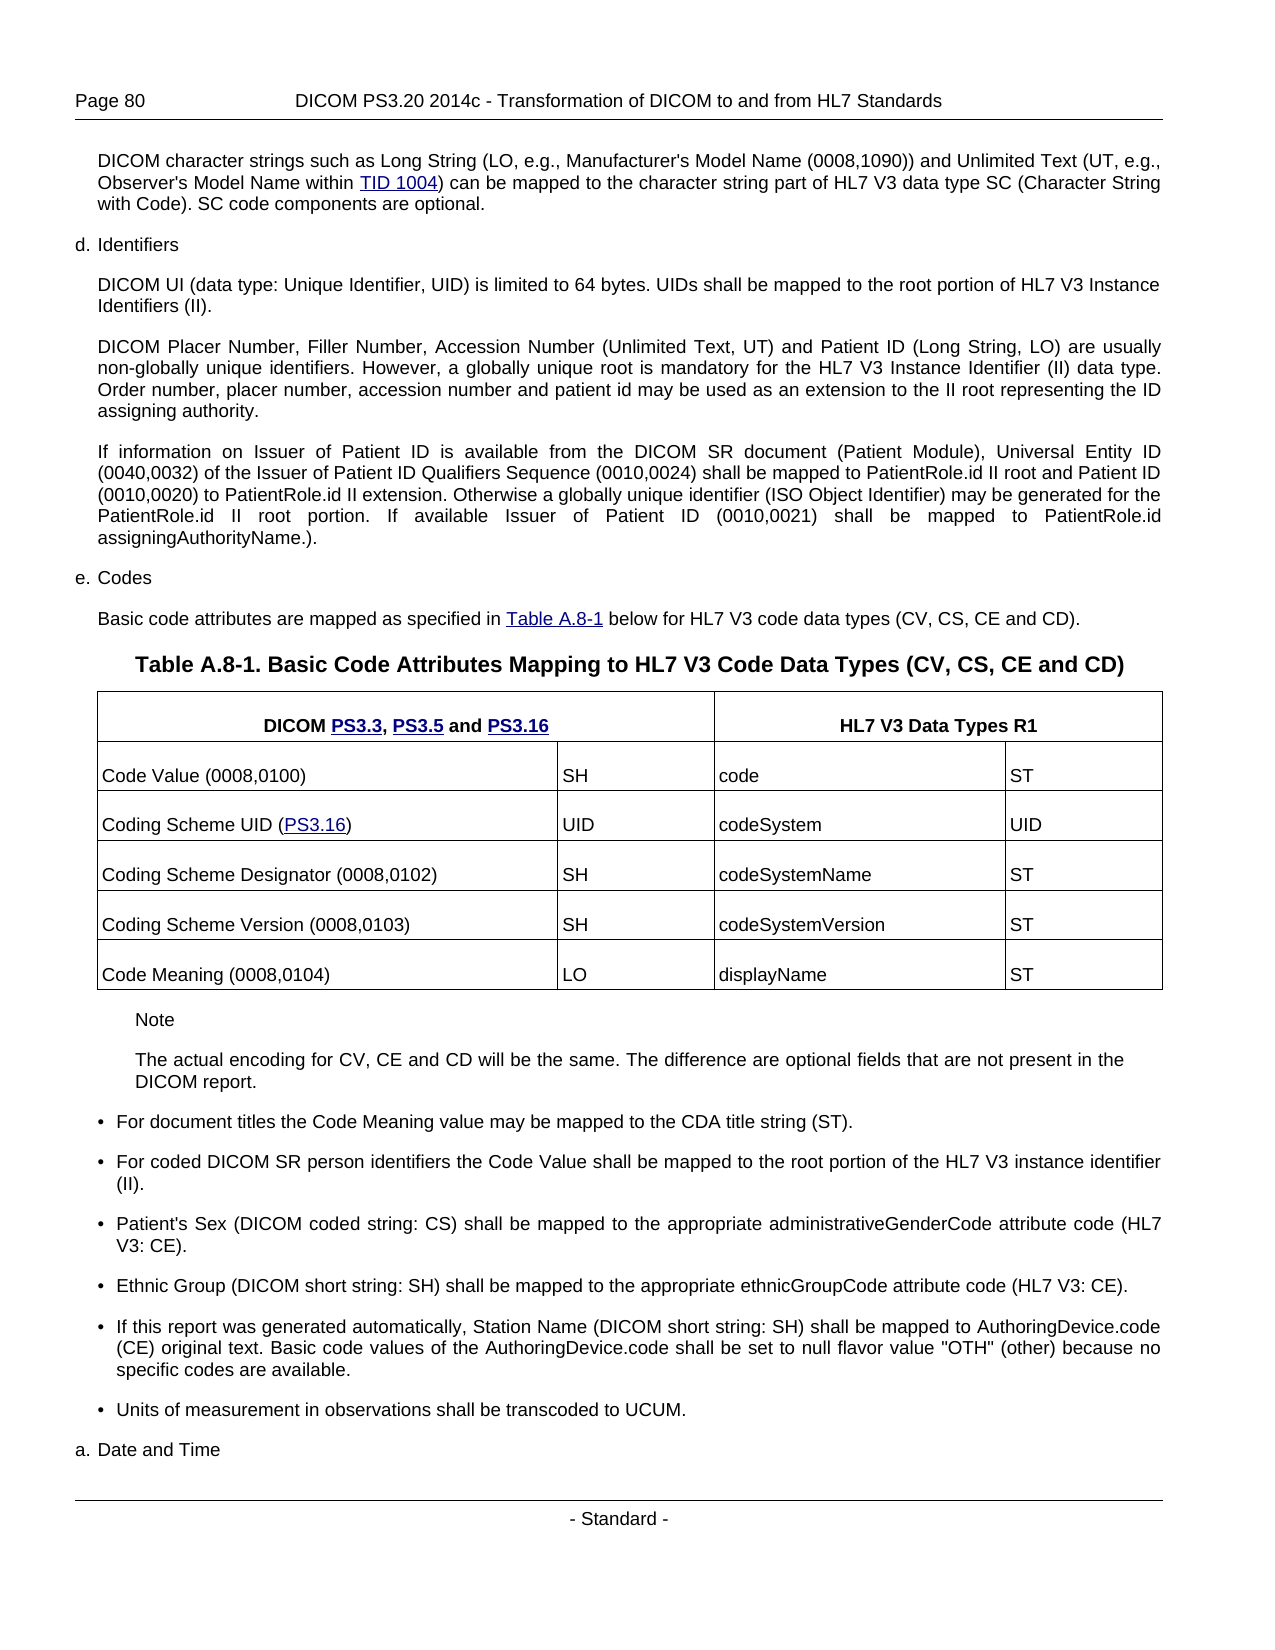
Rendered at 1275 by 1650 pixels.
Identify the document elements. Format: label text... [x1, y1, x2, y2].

table_cell displayName [715, 940, 1005, 989]
table_cell Code Meaning (0008,0104) [98, 940, 557, 989]
table_cell UID [558, 791, 714, 840]
text Note [135, 1009, 1125, 1030]
list DICOM UI (data type: Unique Identifier, UID) is limited to 64 bytes. UIDs shall be mapped to the root portion of HL7 V3 Instance Identifiers (II). [75, 274, 1162, 317]
list Basic code attributes are mapped as specified in Table A.8-1 below for HL7 V3 code data types (CV, CS, CE and CD). [75, 607, 1162, 629]
list If this report was generated automatically, Station Name (DICOM short string: SH) shall be mapped to AuthoringDevice.code (CE) original text. Basic code values of the AuthoringDevice.code shall be set to null flavor value "OTH" (other) because no specific codes are available. [97, 1315, 1162, 1380]
table_header HL7 V3 Data Types R1 [715, 692, 1162, 741]
list Table A.8-1. Basic Code Attributes Mapping to HL7 V3 Code Data Types (CV, CS, CE and CD) [75, 652, 1162, 677]
list Patient's Sex (DICOM coded string: CS) shall be mapped to the appropriate administrativeGenderCode attribute code (HL7 V3: CE). [97, 1213, 1162, 1256]
table_cell ST [1006, 940, 1162, 989]
table_cell codeSystem [715, 791, 1005, 840]
list Identifiers [75, 233, 1162, 255]
table_cell Code Value (0008,0100) [98, 742, 557, 790]
table_cell LO [558, 940, 714, 989]
table_cell Coding Scheme Version (0008,0103) [98, 891, 557, 939]
list Units of measurement in observations shall be transcoded to UCUM. [97, 1399, 1162, 1420]
list For document titles the Code Meaning value may be mapped to the CDA title string (ST). [97, 1111, 1162, 1133]
table_cell ST [1006, 841, 1162, 890]
list Codes [75, 567, 1162, 589]
table_cell SH [558, 841, 714, 890]
table_cell codeSystemName [715, 841, 1005, 890]
list DICOM Placer Number, Filler Number, Accession Number (Unlimited Text, UT) and Patient ID (Long String, LO) are usually non-globally unique identifiers. However, a globally unique root is mandatory for the HL7 V3 Instance Identifier (II) data type. Order number, placer number, accession number and patient id may be used as an extension to the II root representing the ID assigning authority. [75, 336, 1162, 422]
list If information on Issuer of Patient ID is available from the DICOM SR document (Patient Module), Universal Entity ID (0040,0032) of the Issuer of Patient ID Qualifiers Sequence (0010,0024) shall be mapped to PatientRole.id II root and Patient ID (0010,0020) to PatientRole.id II extension. Otherwise a globally unique identifier (ISO Object Identifier) may be generated for the PatientRole.id II root portion. If available Issuer of Patient ID (0010,0021) shall be mapped to PatientRole.id assigningAuthorityName.). [75, 441, 1162, 548]
table_cell SH [558, 891, 714, 939]
table_cell SH [558, 742, 714, 790]
table_header DICOM PS3.3, PS3.5 and PS3.16 [98, 692, 714, 741]
list DICOM character strings such as Long String (LO, e.g., Manufacturer's Model Name (0008,1090)) and Unlimited Text (UT, e.g., Observer's Model Name within TID 1004) can be mapped to the character string part of HL7 V3 data type SC (Character String with Code). SC code components are optional. [75, 150, 1162, 215]
table_cell Coding Scheme Designator (0008,0102) [98, 841, 557, 890]
list Date and Time [75, 1439, 1162, 1461]
list Ethnic Group (DICOM short string: SH) shall be mapped to the appropriate ethnicGroupCode attribute code (HL7 V3: CE). [97, 1275, 1162, 1297]
table_cell ST [1006, 742, 1162, 790]
table_cell codeSystemVersion [715, 891, 1005, 939]
table_cell Coding Scheme UID (PS3.16) [98, 791, 557, 840]
list For coded DICOM SR person identifiers the Code Value shall be mapped to the root portion of the HL7 V3 instance identifier (II). [97, 1151, 1162, 1194]
table_cell code [715, 742, 1005, 790]
table_cell ST [1006, 891, 1162, 939]
table_cell UID [1006, 791, 1162, 840]
text The actual encoding for CV, CE and CD will be the same. The difference are optional fields that are not present in the DICOM report. [135, 1049, 1125, 1092]
